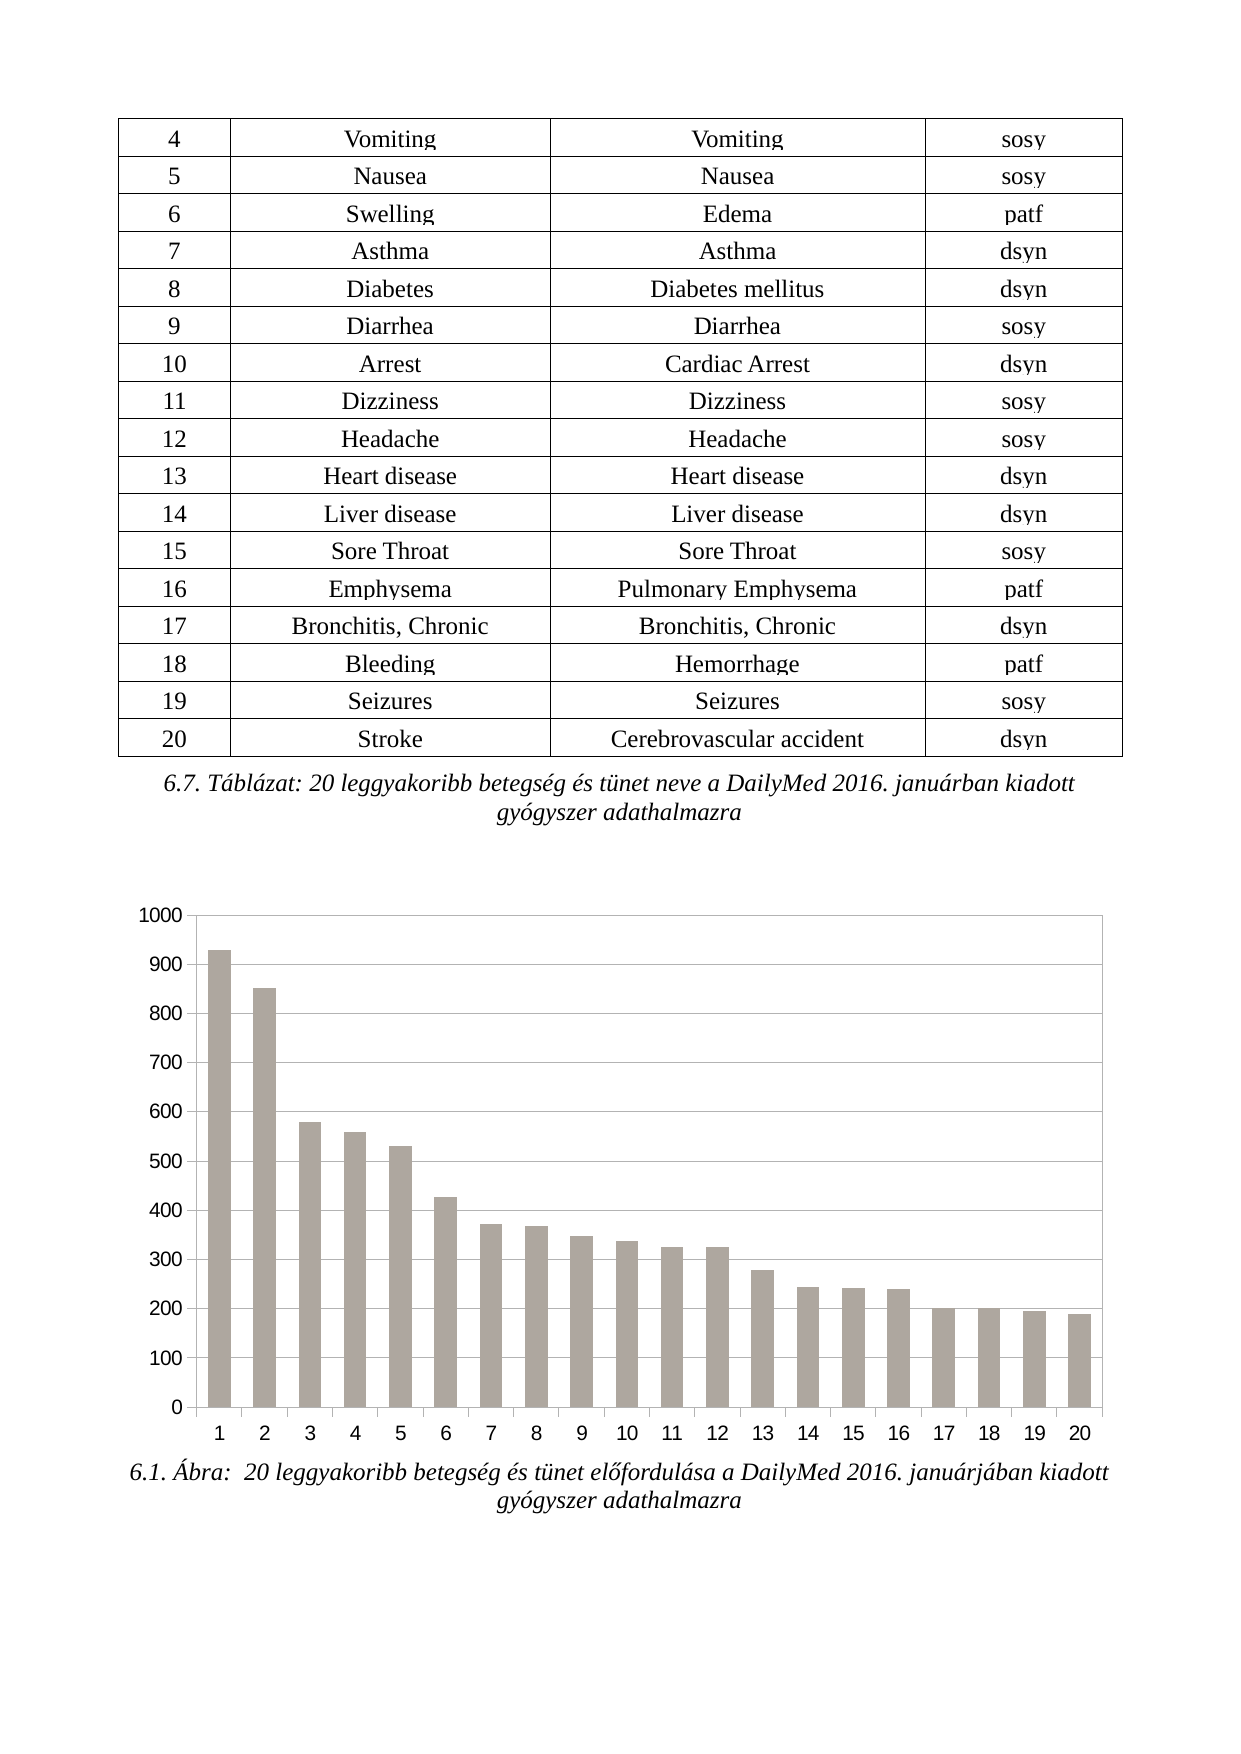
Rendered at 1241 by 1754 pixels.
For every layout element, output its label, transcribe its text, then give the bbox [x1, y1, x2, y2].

table_cell 15 [119, 532, 230, 568]
table_cell Bronchitis, Chronic [231, 607, 550, 643]
table_cell 11 [119, 382, 230, 418]
table_cell 5 [119, 157, 230, 193]
table_cell Bleeding [231, 644, 550, 681]
table_cell 16 [119, 569, 230, 606]
table_cell Cardiac Arrest [551, 344, 925, 381]
table_cell Diabetes [231, 269, 550, 306]
table_cell Dizziness [551, 382, 925, 418]
table_cell dsyn [926, 232, 1122, 268]
table_cell Arrest [231, 344, 550, 381]
table_cell Headache [551, 419, 925, 456]
table_cell Cerebrovascular accident [551, 719, 925, 756]
table_cell Liver disease [551, 494, 925, 531]
table_cell Seizures [551, 682, 925, 718]
table_cell sosy [926, 532, 1122, 568]
text 6.1. Ábra: 20 leggyakoribb betegség és tünet előfordulása a DailyMed 2016. januárjában kiadott gyógyszer adathalmazra [118, 892, 1122, 1514]
table_cell patf [926, 644, 1122, 681]
table_cell Heart disease [231, 457, 550, 493]
table_cell patf [926, 569, 1122, 606]
table_cell sosy [926, 682, 1122, 718]
table_cell dsyn [926, 344, 1122, 381]
table_cell 8 [119, 269, 230, 306]
table_cell Headache [231, 419, 550, 456]
table_cell Hemorrhage [551, 644, 925, 681]
table_cell Liver disease [231, 494, 550, 531]
table_cell Sore Throat [551, 532, 925, 568]
table_cell 9 [119, 307, 230, 343]
table_cell dsyn [926, 719, 1122, 756]
table_cell Asthma [231, 232, 550, 268]
table_cell 20 [119, 719, 230, 756]
text 6.7. Táblázat: 20 leggyakoribb betegség és tünet neve a DailyMed 2016. januárban kiadott gyógyszer adathalmazra [118, 768, 1122, 826]
table_cell Heart disease [551, 457, 925, 493]
table_cell Diabetes mellitus [551, 269, 925, 306]
table_cell 18 [119, 644, 230, 681]
table_cell 4 [119, 119, 230, 156]
table_cell 10 [119, 344, 230, 381]
table_cell 14 [119, 494, 230, 531]
table_cell Vomiting [231, 119, 550, 156]
table_cell Diarrhea [551, 307, 925, 343]
table_cell Vomiting [551, 119, 925, 156]
table_cell sosy [926, 157, 1122, 193]
table_cell sosy [926, 382, 1122, 418]
table_cell Pulmonary Emphysema [551, 569, 925, 606]
table_cell Diarrhea [231, 307, 550, 343]
table_cell sosy [926, 307, 1122, 343]
table_cell Asthma [551, 232, 925, 268]
table_cell Nausea [551, 157, 925, 193]
table_cell 7 [119, 232, 230, 268]
table_cell sosy [926, 119, 1122, 156]
table_cell Nausea [231, 157, 550, 193]
table_cell sosy [926, 419, 1122, 456]
table_cell Dizziness [231, 382, 550, 418]
table_cell 19 [119, 682, 230, 718]
table_cell Seizures [231, 682, 550, 718]
table_cell Sore Throat [231, 532, 550, 568]
table_cell dsyn [926, 607, 1122, 643]
table_cell patf [926, 194, 1122, 231]
table_cell dsyn [926, 269, 1122, 306]
table_cell dsyn [926, 457, 1122, 493]
table_cell dsyn [926, 494, 1122, 531]
table_cell Swelling [231, 194, 550, 231]
table_cell Edema [551, 194, 925, 231]
table_cell Bronchitis, Chronic [551, 607, 925, 643]
table_cell 13 [119, 457, 230, 493]
table_cell Emphysema [231, 569, 550, 606]
table_cell 17 [119, 607, 230, 643]
table_cell Stroke [231, 719, 550, 756]
table_cell 12 [119, 419, 230, 456]
table_cell 6 [119, 194, 230, 231]
